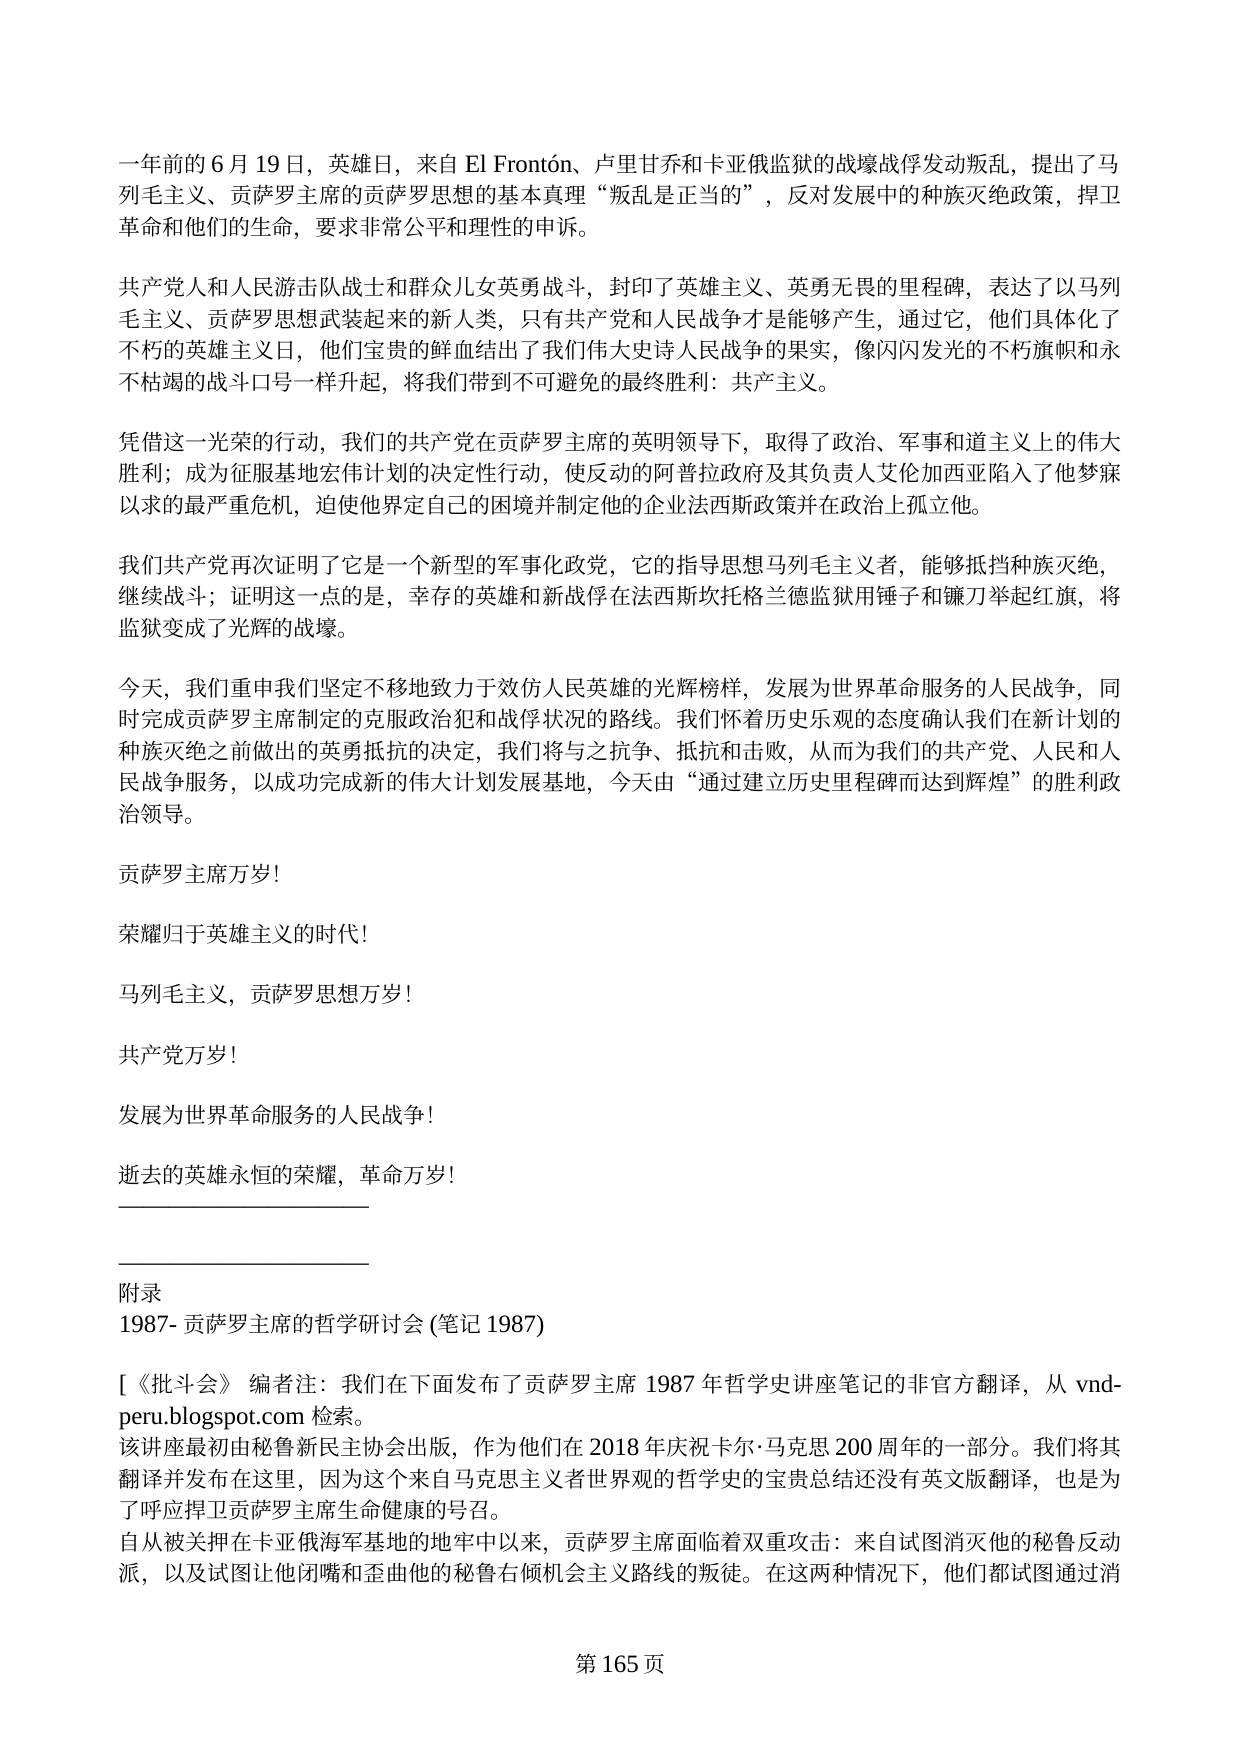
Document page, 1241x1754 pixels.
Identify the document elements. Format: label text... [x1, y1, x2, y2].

text 我们共产党再次证明了它是一个新型的军事化政党，它的指导思想马列毛主义者，能够抵挡种族灭绝，继续战斗；证明这一点的是，幸存的英雄和新战俘在法西斯坎托格兰德监狱用锤子和镰刀举起红旗，将监狱变成了光辉的战壕。 [118, 548, 1122, 642]
text 一年前的6月19日，英雄日，来自El Frontón、卢里甘乔和卡亚俄监狱的战壕战俘发动叛乱，提出了马列毛主义、贡萨罗主席的贡萨罗思想的基本真理“叛乱是正当的”，反对发展中的种族灭绝政策，捍卫革命和他们的生命，要求非常公平和理性的申诉。 [118, 147, 1122, 242]
text 附录 [118, 1276, 1122, 1307]
text 共产党万岁！ [118, 1038, 1122, 1069]
text —————————— [118, 1190, 1122, 1218]
text 荣耀归于英雄主义的时代！ [118, 917, 1122, 949]
text —————————— [118, 1247, 1122, 1276]
text 逝去的英雄永恒的荣耀，革命万岁！ [118, 1158, 1122, 1190]
text 共产党人和人民游击队战士和群众儿女英勇战斗，封印了英雄主义、英勇无畏的里程碑，表达了以马列毛主义、贡萨罗思想武装起来的新人类，只有共产党和人民战争才是能够产生，通过它，他们具体化了不朽的英雄主义日，他们宝贵的鲜血结出了我们伟大史诗人民战争的果实，像闪闪发光的不朽旗帜和永不枯竭的战斗口号一样升起，将我们带到不可避免的最终胜利：共产主义。 [118, 270, 1122, 396]
text 发展为世界革命服务的人民战争！ [118, 1098, 1122, 1129]
text 凭借这一光荣的行动，我们的共产党在贡萨罗主席的英明领导下，取得了政治、军事和道主义上的伟大胜利；成为征服基地宏伟计划的决定性行动，使反动的阿普拉政府及其负责人艾伦加西亚陷入了他梦寐以求的最严重危机，迫使他界定自己的困境并制定他的企业法西斯政策并在政治上孤立他。 [118, 425, 1122, 519]
text 贡萨罗主席万岁！ [118, 857, 1122, 889]
text 自从被关押在卡亚俄海军基地的地牢中以来，贡萨罗主席面临着双重攻击：来自试图消灭他的秘鲁反动派，以及试图让他闭嘴和歪曲他的秘鲁右倾机会主义路线的叛徒。在这两种情况下，他们都试图通过消 [118, 1525, 1122, 1588]
text [《批斗会》 编者注：我们在下面发布了贡萨罗主席1987年哲学史讲座笔记的非官方翻译，从 vnd-peru.blogspot.com 检索。 [118, 1368, 1122, 1431]
text 今天，我们重申我们坚定不移地致力于效仿人民英雄的光辉榜样，发展为世界革命服务的人民战争，同时完成贡萨罗主席制定的克服政治犯和战俘状况的路线。我们怀着历史乐观的态度确认我们在新计划的种族灭绝之前做出的英勇抵抗的决定，我们将与之抗争、抵抗和击败，从而为我们的共产党、人民和人民战争服务，以成功完成新的伟大计划发展基地，今天由“通过建立历史里程碑而达到辉煌”的胜利政治领导。 [118, 671, 1122, 828]
text 该讲座最初由秘鲁新民主协会出版，作为他们在2018年庆祝卡尔·马克思200周年的一部分。我们将其翻译并发布在这里，因为这个来自马克思主义者世界观的哲学史的宝贵总结还没有英文版翻译，也是为了呼应捍卫贡萨罗主席生命健康的号召。 [118, 1431, 1122, 1525]
text 1987- 贡萨罗主席的哲学研讨会 (笔记1987) [118, 1307, 1122, 1339]
text 马列毛主义，贡萨罗思想万岁！ [118, 978, 1122, 1009]
